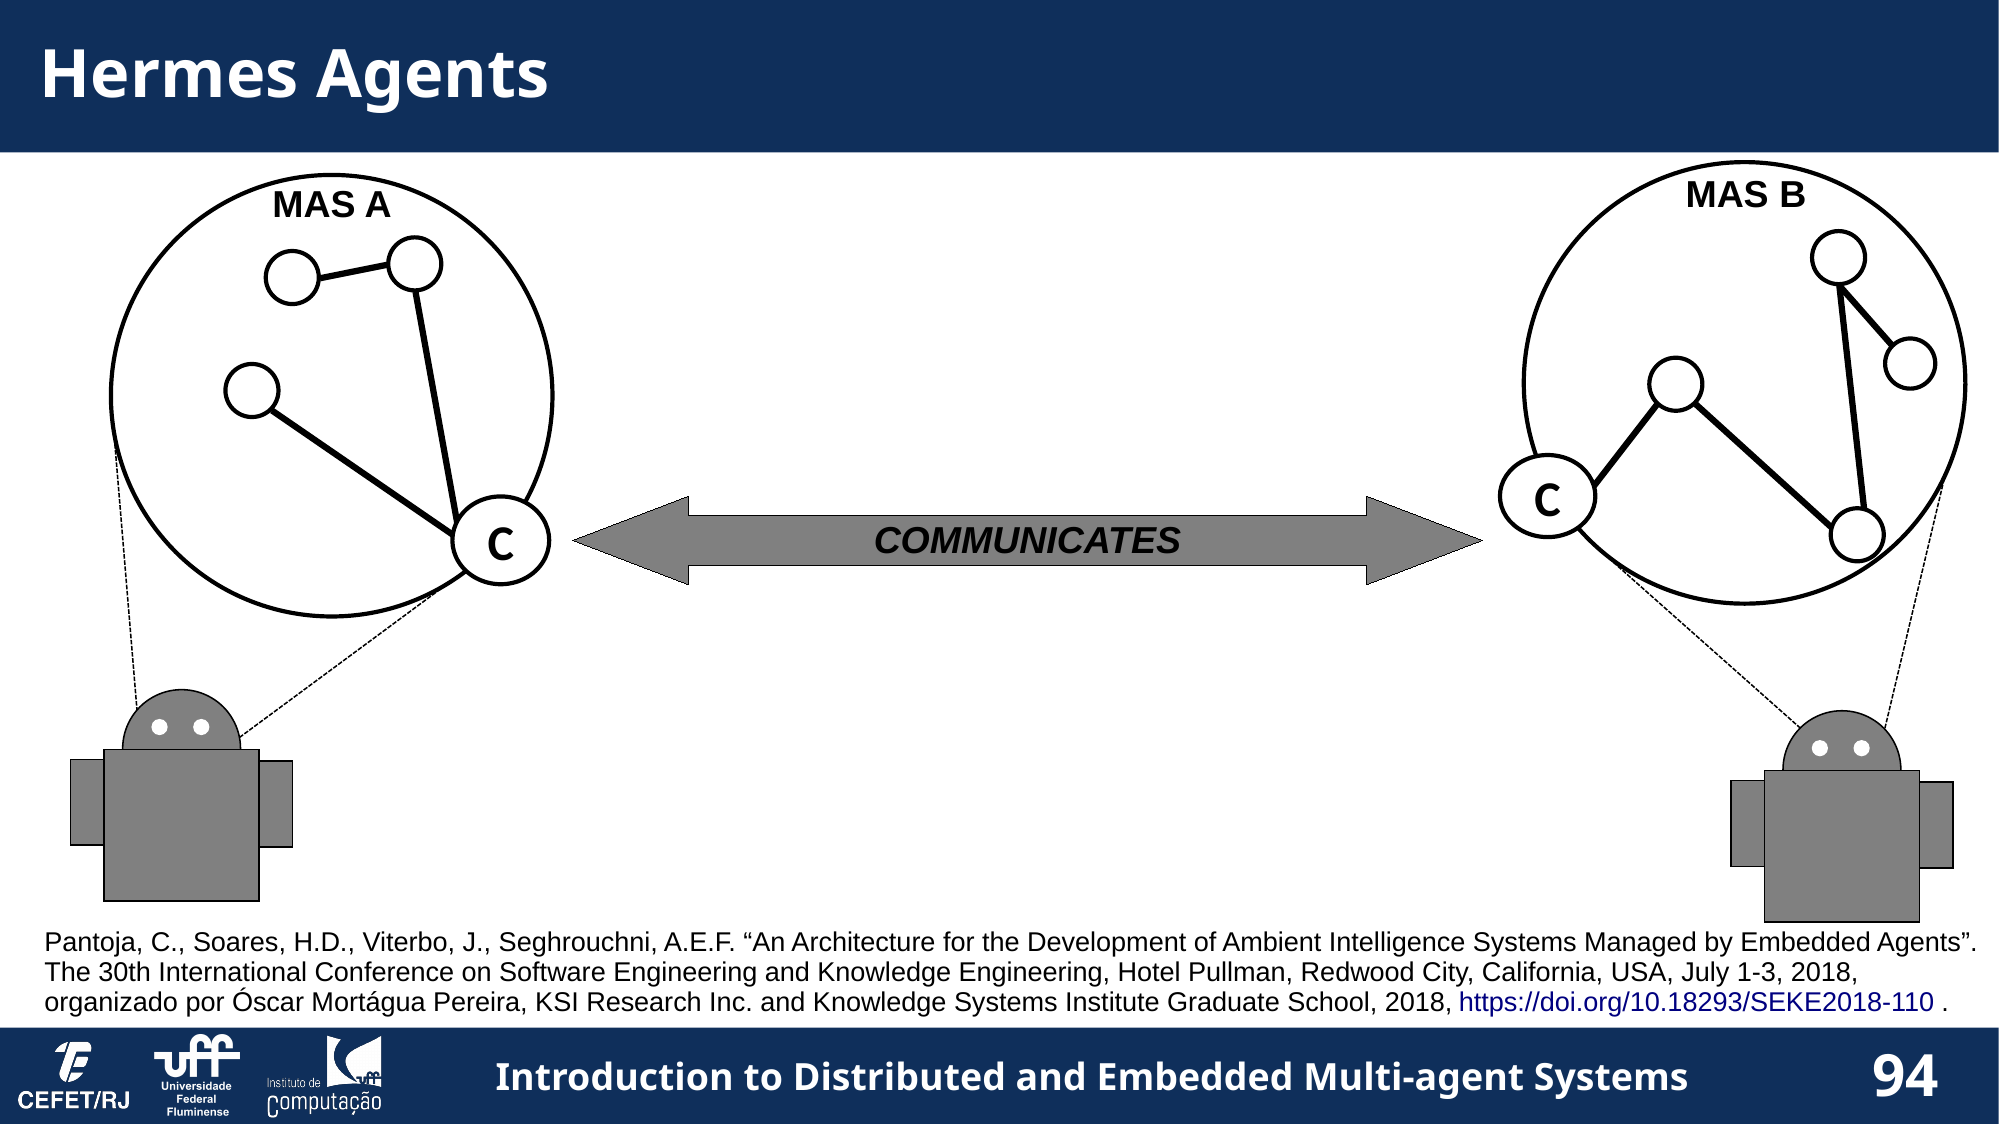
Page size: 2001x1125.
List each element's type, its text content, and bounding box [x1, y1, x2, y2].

text_box C [452, 496, 550, 585]
text_box MAS B [1670, 162, 1822, 222]
text_box [70, 689, 293, 901]
picture [153, 1033, 241, 1121]
text_box Pantoja, C., Soares, H.D., Viterbo, J., Seghrouchni, A.E.F. “An Architecture for the Development of Ambient Intelligence Systems Managed by Embedded Agents”. The 30th International Conference on Software Engineering and Knowledge Engineering, Hotel Pullman, Redwood City, California, USA, July 1-3, 2018, organizado por Óscar Mortágua Pereira, KSI Research Inc. and Knowledge Systems Institute Graduate School, 2018, https://doi.org/10.18293/SEKE2018-110 . [29, 919, 1993, 1025]
picture [18, 1021, 129, 1125]
text_box [110, 187, 553, 617]
text_box [1523, 175, 1966, 604]
text_box Hermes Agents [25, 23, 1999, 119]
text_box MAS A [257, 172, 407, 232]
picture [265, 1033, 383, 1118]
text_box COMMUNICATES [572, 496, 1483, 585]
text_box C [1499, 455, 1596, 538]
text_box [1730, 710, 1954, 919]
